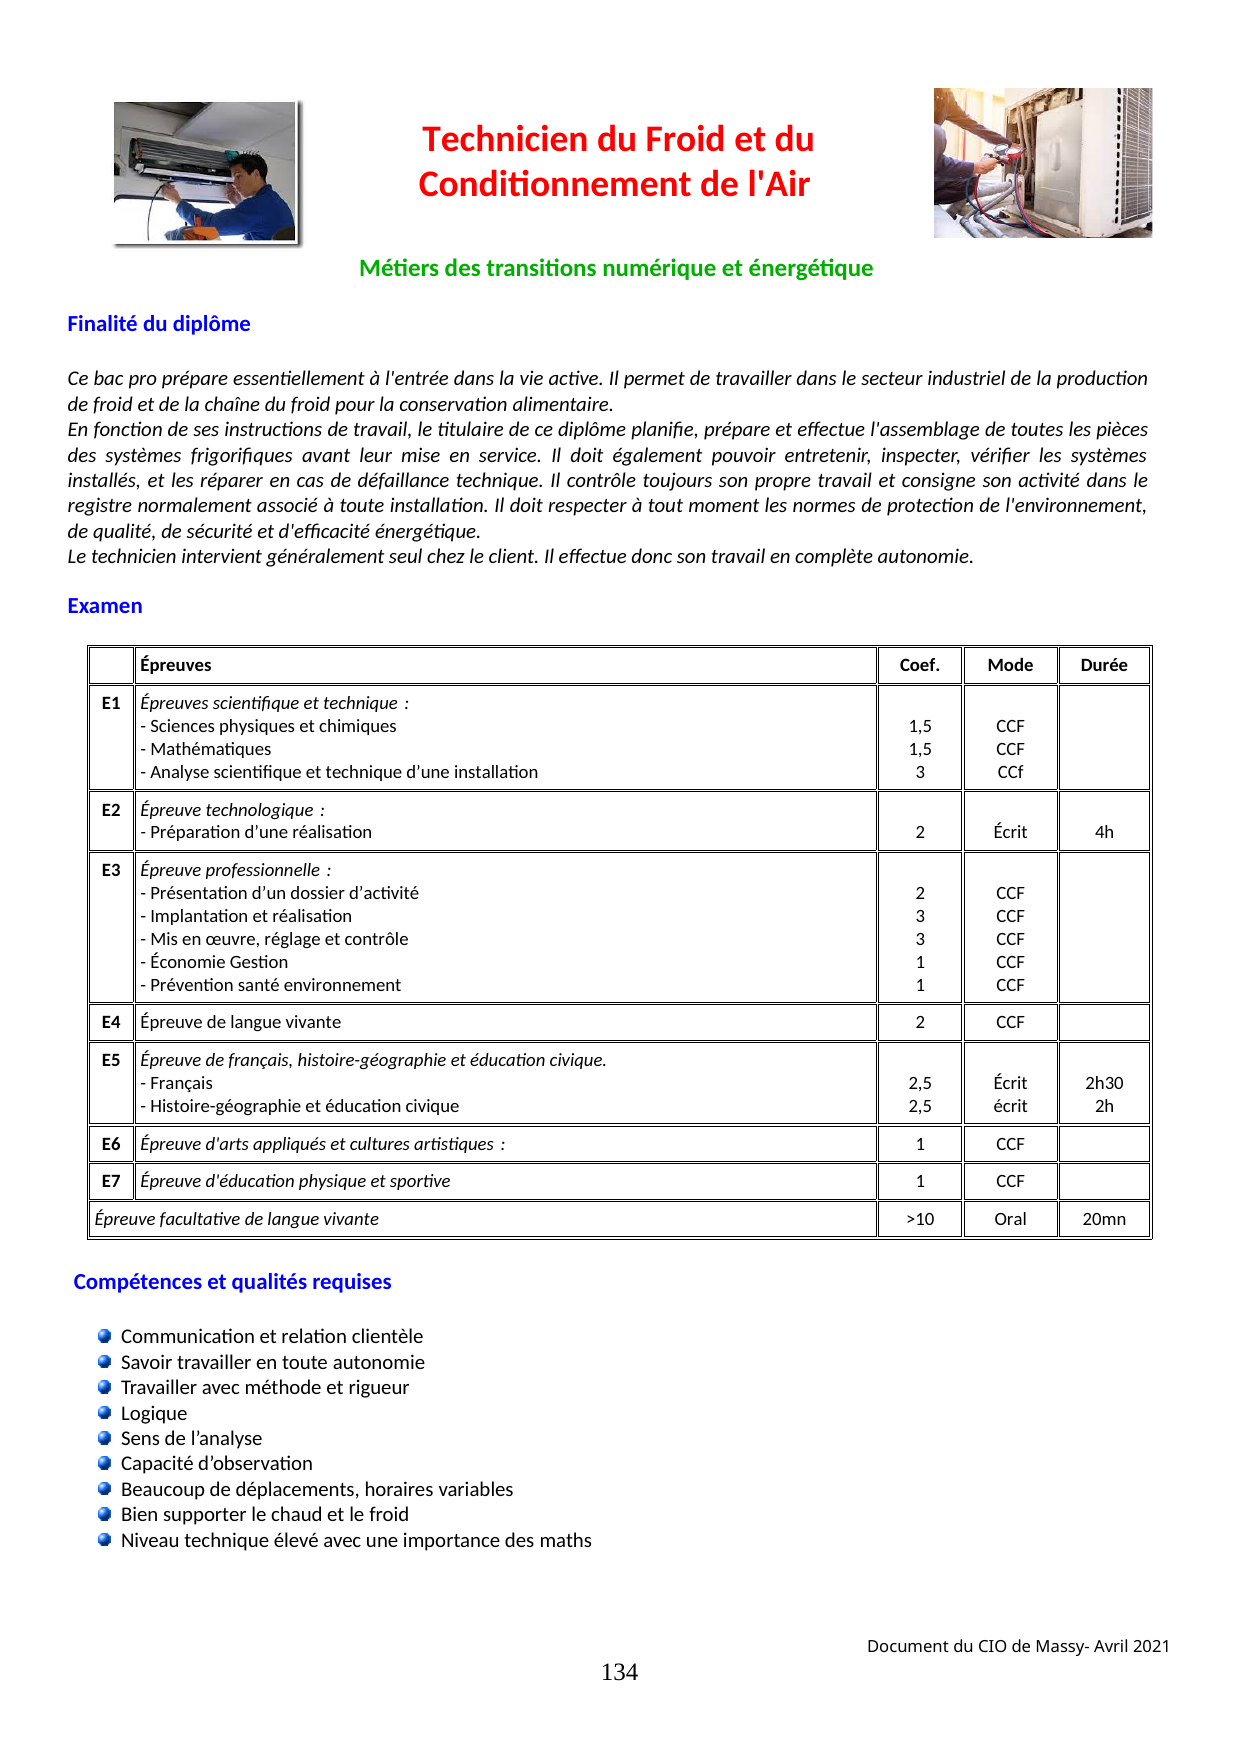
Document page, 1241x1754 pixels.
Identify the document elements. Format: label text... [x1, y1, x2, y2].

table_cell 1 [879, 1127, 961, 1161]
table_header Durée [1060, 648, 1149, 683]
table_cell 2h30 2h [1060, 1043, 1149, 1123]
table_cell [1060, 1164, 1149, 1199]
table_cell Épreuve de français, histoire-géographie et éducation civique. - Français - Histoire-géographie et éducation civique [136, 1043, 876, 1123]
table_cell CCF [965, 1005, 1057, 1040]
table_cell Épreuve d'éducation physique et sportive [136, 1164, 876, 1199]
table_cell Épreuve facultative de langue vivante [90, 1202, 876, 1236]
table_cell Épreuves scientifique et technique : - Sciences physiques et chimiques - Mathématiques - Analyse scientifique et technique d’une installation [136, 686, 876, 789]
table_cell 20mn [1060, 1202, 1149, 1236]
table_cell 1 [879, 1164, 961, 1199]
picture [98, 1406, 111, 1419]
table_cell [1060, 1127, 1149, 1161]
list Niveau technique élevé avec une importance des maths [97, 1527, 1171, 1552]
picture [98, 1456, 111, 1470]
text Le technicien intervient généralement seul chez le client. Il effectue donc son travail en complète autonomie. [67, 543, 1171, 569]
picture [98, 1329, 111, 1343]
table_cell 2 3 3 1 1 [879, 853, 961, 1002]
text Examen [67, 592, 1171, 619]
list Travailler avec méthode et rigueur [97, 1374, 1171, 1400]
subtitle Finalité du diplôme [67, 309, 1171, 338]
table_cell CCF CCF CCf [965, 686, 1057, 789]
picture [98, 1431, 111, 1445]
text En fonction de ses instructions de travail, le titulaire de ce diplôme planifie, prépare et effectue l'assemblage de toutes les pièces des systèmes frigorifiques avant leur mise en service. Il doit également pouvoir entretenir, inspecter, vérifier les systèmes installés, et les réparer en cas de défaillance technique. Il contrôle toujours son propre travail et consigne son activité dans le registre normalement associé à toute installation. Il doit respecter à tout moment les normes de protection de l'environnement, de qualité, de sécurité et d'efficacité énergétique. [67, 416, 1148, 543]
table_header Mode [965, 648, 1057, 683]
table_cell Oral [965, 1202, 1057, 1236]
picture [98, 1482, 111, 1495]
picture [98, 1507, 111, 1521]
list Bien supporter le chaud et le froid [97, 1501, 1171, 1527]
text Compétences et qualités requises [73, 1267, 1171, 1296]
table_cell 2 [879, 792, 961, 850]
table_header [90, 648, 133, 683]
list Capacité d’observation [97, 1451, 1171, 1476]
table_cell 1,5 1,5 3 [879, 686, 961, 789]
table_cell E4 [90, 1005, 133, 1040]
subtitle Ce bac pro prépare essentiellement à l'entrée dans la vie active. Il permet de travailler dans le secteur industriel de la production de froid et de la chaîne du froid pour la conservation alimentaire. [67, 366, 1148, 416]
table_cell Écrit écrit [965, 1043, 1057, 1123]
table_cell 2,5 2,5 [879, 1043, 961, 1123]
table_cell Épreuve professionnelle : - Présentation d’un dossier d’activité - Implantation et réalisation - Mis en œuvre, réglage et contrôle - Économie Gestion - Prévention santé environnement [136, 853, 876, 1002]
table_cell E2 [90, 792, 133, 850]
table_cell E6 [90, 1127, 133, 1161]
table_cell Épreuve de langue vivante [136, 1005, 876, 1040]
table_cell >10 [879, 1202, 961, 1236]
table_cell [1060, 853, 1149, 1002]
table_header Épreuves [136, 648, 876, 683]
list Communication et relation clientèle [97, 1323, 1171, 1349]
list Logique [97, 1400, 1171, 1425]
list Beaucoup de déplacements, horaires variables [97, 1476, 1171, 1501]
list Savoir travailler en toute autonomie [97, 1349, 1171, 1374]
picture [104, 92, 308, 253]
table_header Coef. [879, 648, 961, 683]
table_cell CCF [965, 1164, 1057, 1199]
table_cell E7 [90, 1164, 133, 1199]
table_cell [1060, 1005, 1149, 1040]
table_cell E1 [90, 686, 133, 789]
table_cell 2 [879, 1005, 961, 1040]
table_cell E5 [90, 1043, 133, 1123]
picture [98, 1380, 111, 1394]
picture [934, 88, 1153, 238]
table_cell CCF CCF CCF CCF CCF [965, 853, 1057, 1002]
table_cell Écrit [965, 792, 1057, 850]
table_cell Épreuve d'arts appliqués et cultures artistiques : [136, 1127, 876, 1161]
table_cell 4h [1060, 792, 1149, 850]
list Sens de l’analyse [97, 1425, 1171, 1451]
table_cell [1060, 686, 1149, 789]
subtitle Métiers des transitions numérique et énergétique [67, 113, 1171, 283]
picture [98, 1533, 111, 1546]
table_cell Épreuve technologique : - Préparation d’une réalisation [136, 792, 876, 850]
table_cell E3 [90, 853, 133, 1002]
picture [98, 1355, 111, 1368]
table_cell CCF [965, 1127, 1057, 1161]
